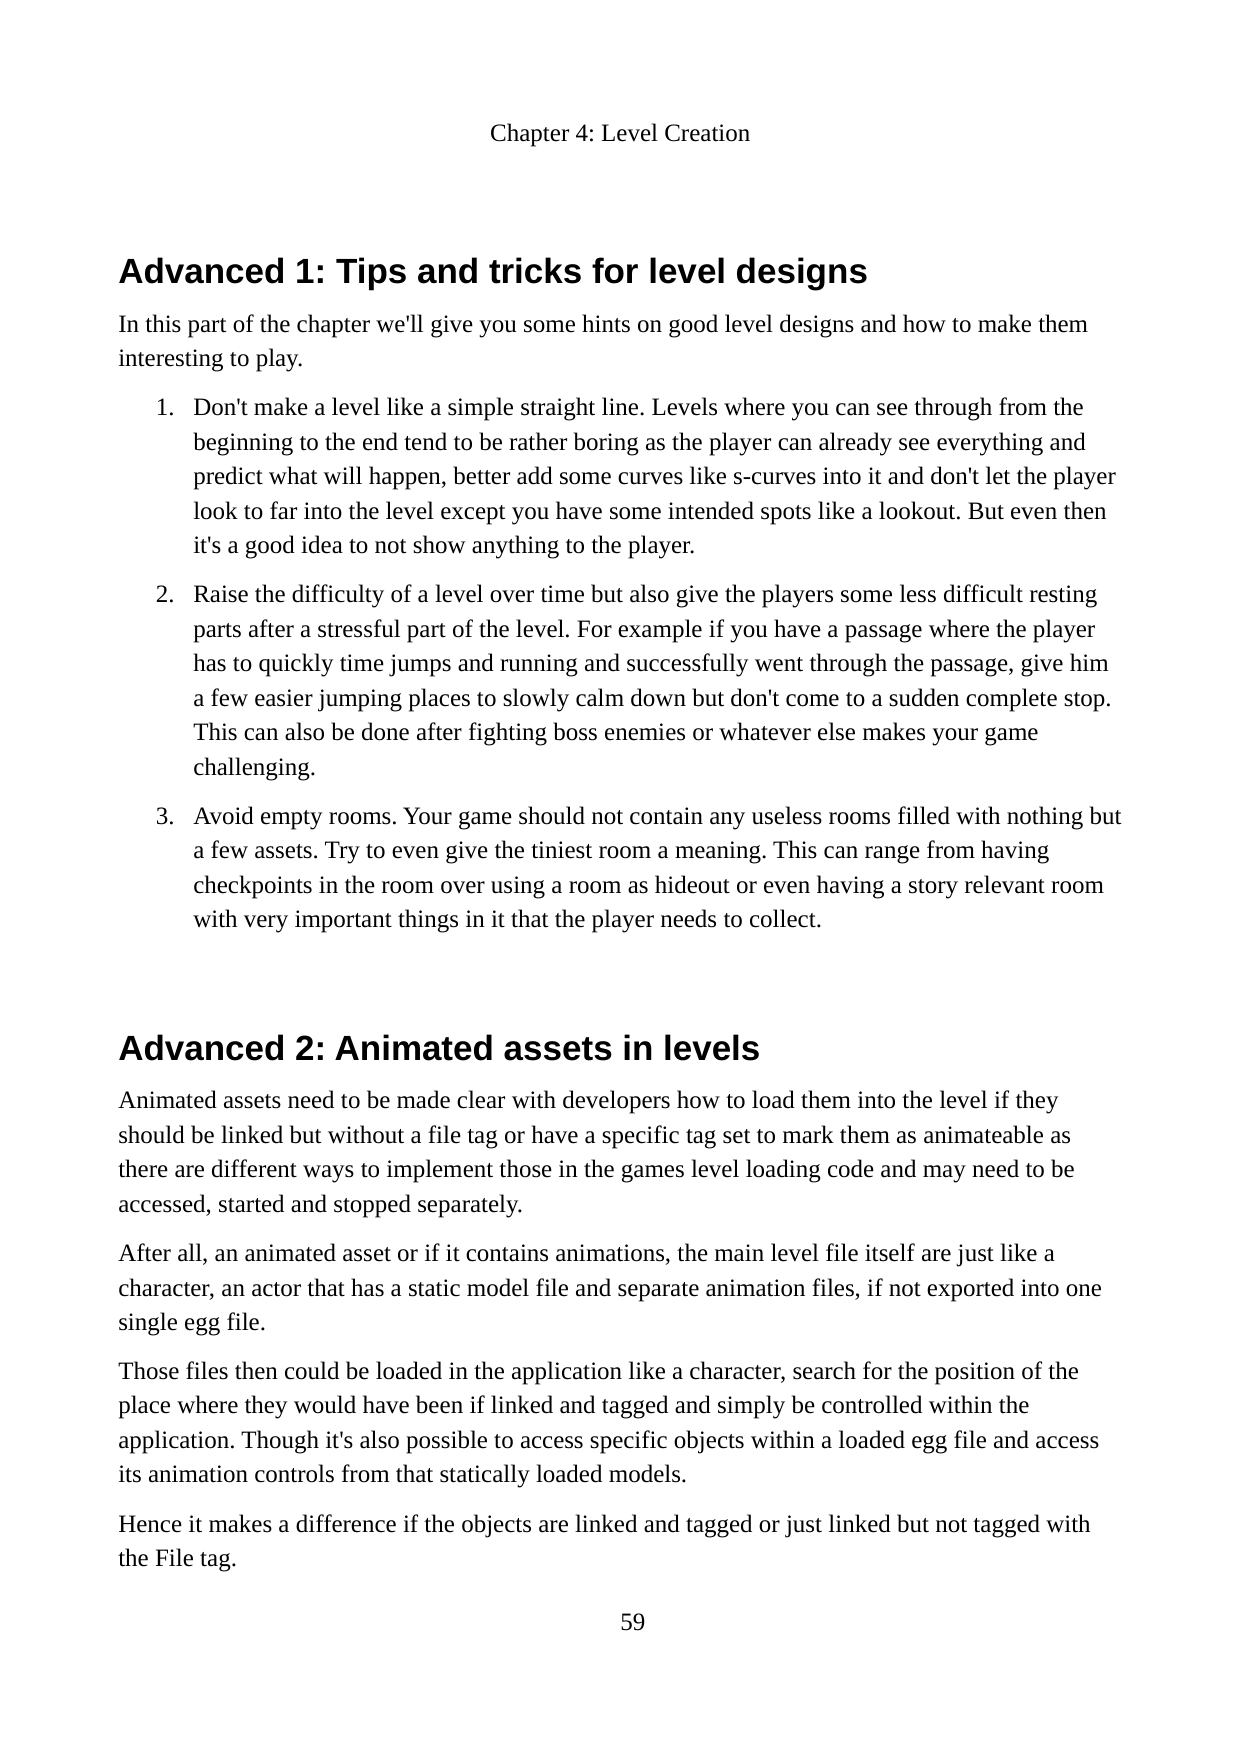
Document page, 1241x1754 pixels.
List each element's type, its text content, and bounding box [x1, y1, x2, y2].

text After all, an animated asset or if it contains animations, the main level file itself are just like a character, an actor that has a static model file and separate animation files, if not exported into one single egg file. [118, 1238, 1122, 1336]
list Raise the difficulty of a level over time but also give the players some less difficult resting parts after a stressful part of the level. For example if you have a passage where the player has to quickly time jumps and running and successfully went through the passage, give him a few easier jumping places to slowly calm down but don't come to a sudden complete stop. This can also be done after fighting boss enemies or whatever else makes your game challenging. [156, 579, 1122, 780]
subtitle Advanced 2: Animated assets in levels [118, 1027, 1122, 1067]
list Don't make a level like a simple straight line. Levels where you can see through from the beginning to the end tend to be rather boring as the player can already see everything and predict what will happen, better add some curves like s-curves into it and don't let the player look to far into the level except you have some intended spots like a lookout. But even then it's a good idea to not show anything to the player. [156, 392, 1122, 559]
text Animated assets need to be made clear with developers how to load them into the level if they should be linked but without a file tag or have a specific tag set to mark them as animateable as there are different ways to implement those in the games level loading code and may need to be accessed, started and stopped separately. [118, 1086, 1122, 1218]
text Those files then could be loaded in the application like a character, search for the position of the place where they would have been if linked and tagged and simply be controlled within the application. Though it's also possible to access specific objects within a loaded egg file and access its animation controls from that statically loaded models. [118, 1356, 1122, 1488]
subtitle Advanced 1: Tips and tricks for level designs [118, 250, 1122, 290]
text In this part of the chapter we'll give you some hints on good level designs and how to make them interesting to play. [118, 309, 1122, 372]
text Hence it makes a difference if the objects are linked and tagged or just linked but not tagged with the File tag. [118, 1509, 1122, 1572]
list Avoid empty rooms. Your game should not contain any useless rooms filled with nothing but a few assets. Try to even give the tiniest room a meaning. This can range from having checkpoints in the room over using a room as hideout or even having a story relevant room with very important things in it that the player needs to collect. [156, 801, 1122, 933]
